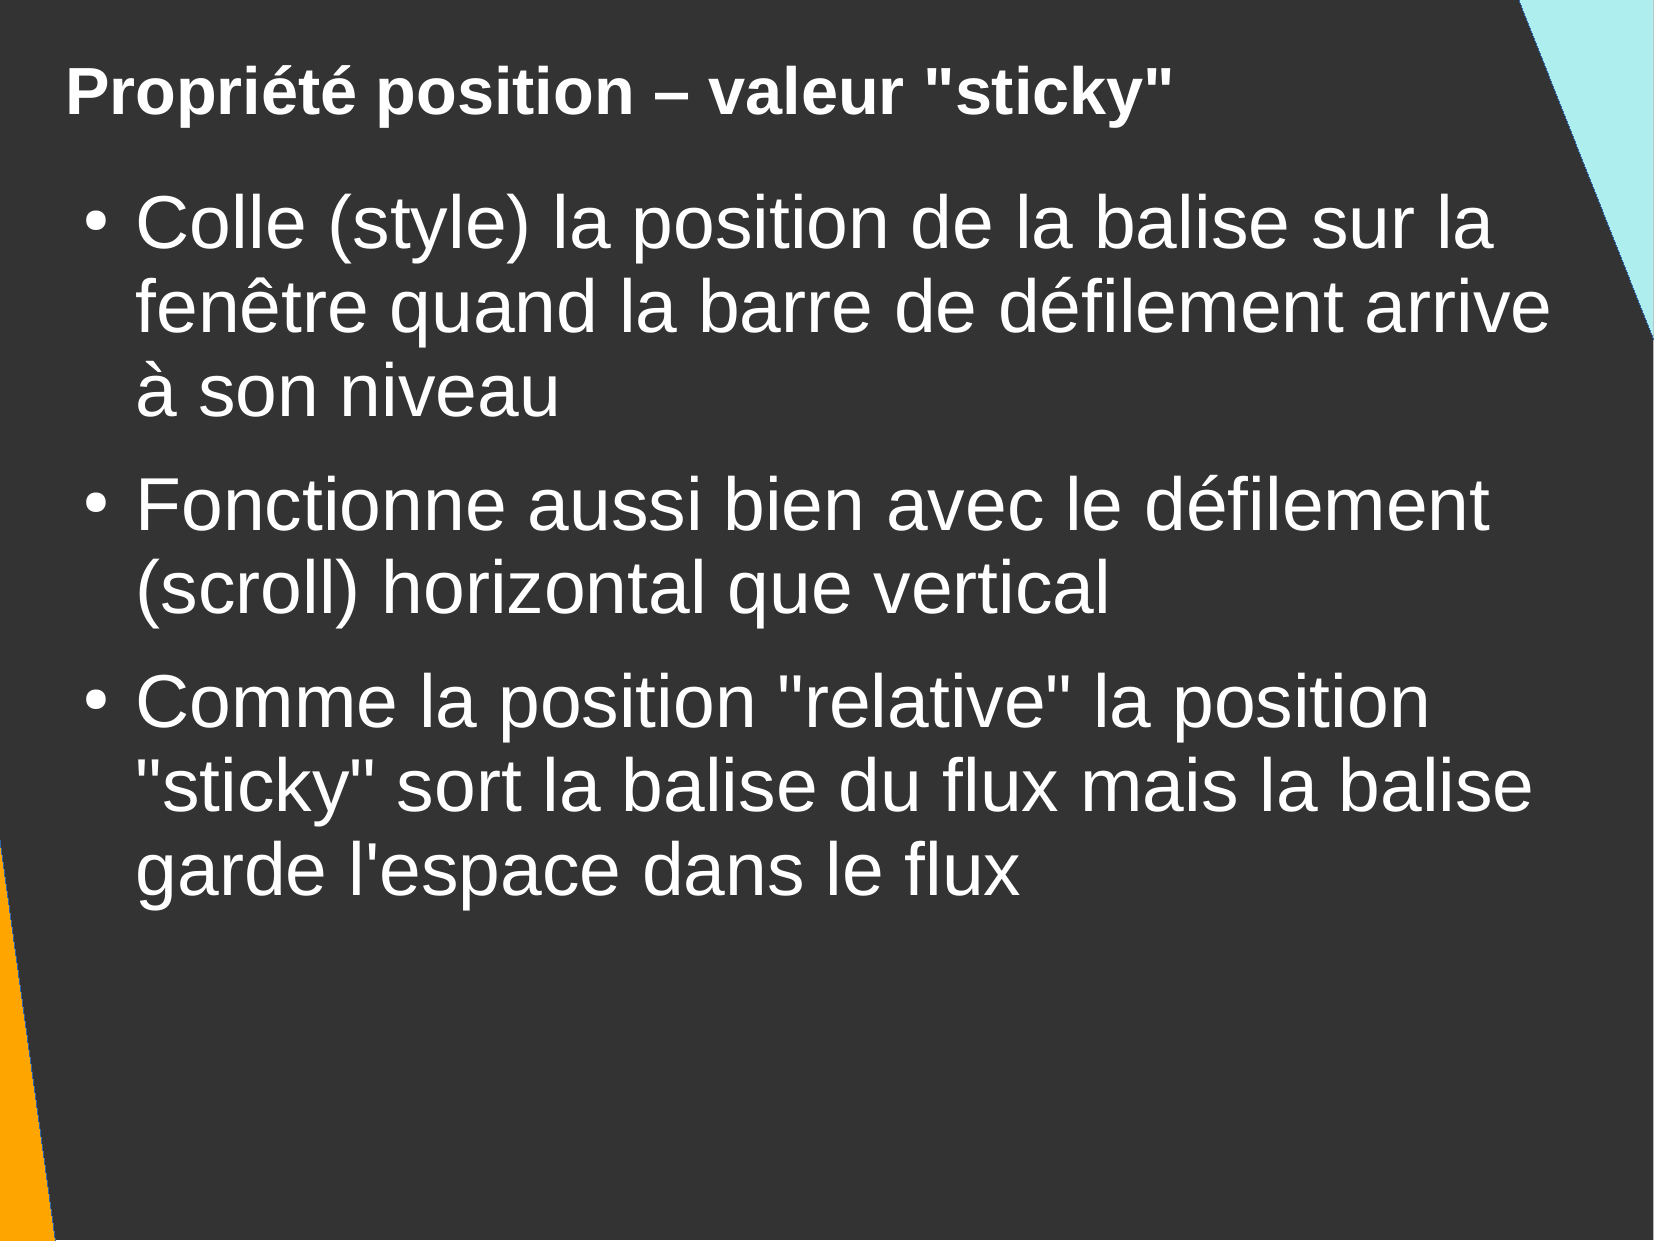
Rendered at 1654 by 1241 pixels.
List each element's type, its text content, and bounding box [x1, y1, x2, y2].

list Colle (style) la position de la balise sur la fenêtre quand la barre de défilement arrive à son niveau Fonctionne aussi bien avec le défilement (scroll) horizontal que vertical Comme la position "relative" la position "sticky" sort la balise du flux mais la balise garde l'espace dans le flux [64, 180, 1604, 1028]
title Propriété position – valeur "sticky" [64, 54, 1553, 135]
text_box [0, 839, 56, 1241]
text_box [1519, 0, 1654, 340]
